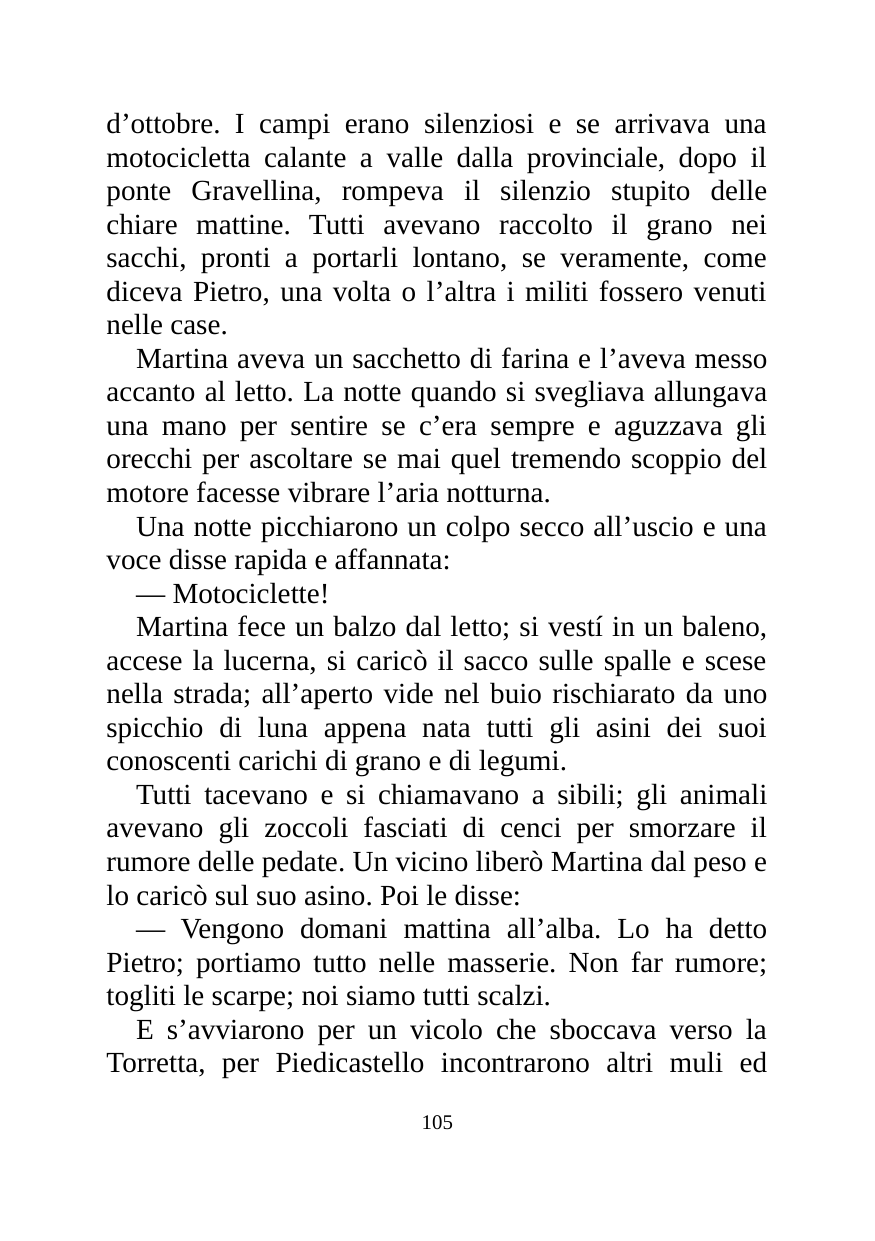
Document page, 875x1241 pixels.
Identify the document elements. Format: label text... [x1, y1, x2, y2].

text Martina aveva un sacchetto di farina e l’aveva messo accanto al letto. La notte quando si svegliava allungava una mano per sentire se c’era sempre e aguzzava gli orecchi per ascoltare se mai quel tremendo scoppio del motore facesse vibrare l’aria notturna. [106, 341, 768, 509]
text — Vengono domani mattina all’alba. Lo ha detto Pietro; portiamo tutto nelle masserie. Non far rumore; togliti le scarpe; noi siamo tutti scalzi. [106, 911, 768, 1012]
text — Motociclette! [106, 576, 768, 609]
text E s’avviarono per un vicolo che sboccava verso la Torretta, per Piedicastello incontrarono altri muli ed [106, 1012, 768, 1079]
text Una notte picchiarono un colpo secco all’uscio e una voce disse rapida e affannata: [106, 509, 768, 576]
text d’ottobre. I campi erano silenziosi e se arrivava una motocicletta calante a valle dalla provinciale, dopo il ponte Gravellina, rompeva il silenzio stupito delle chiare mattine. Tutti avevano raccolto il grano nei sacchi, pronti a portarli lontano, se veramente, come diceva Pietro, una volta o l’altra i militi fossero venuti nelle case. [106, 106, 768, 341]
text Tutti tacevano e si chiamavano a sibili; gli animali avevano gli zoccoli fasciati di cenci per smorzare il rumore delle pedate. Un vicino liberò Martina dal peso e lo caricò sul suo asino. Poi le disse: [106, 777, 768, 911]
text Martina fece un balzo dal letto; si vestí in un baleno, accese la lucerna, si caricò il sacco sulle spalle e scese nella strada; all’aperto vide nel buio rischiarato da uno spicchio di luna appena nata tutti gli asini dei suoi conoscenti carichi di grano e di legumi. [106, 609, 768, 777]
